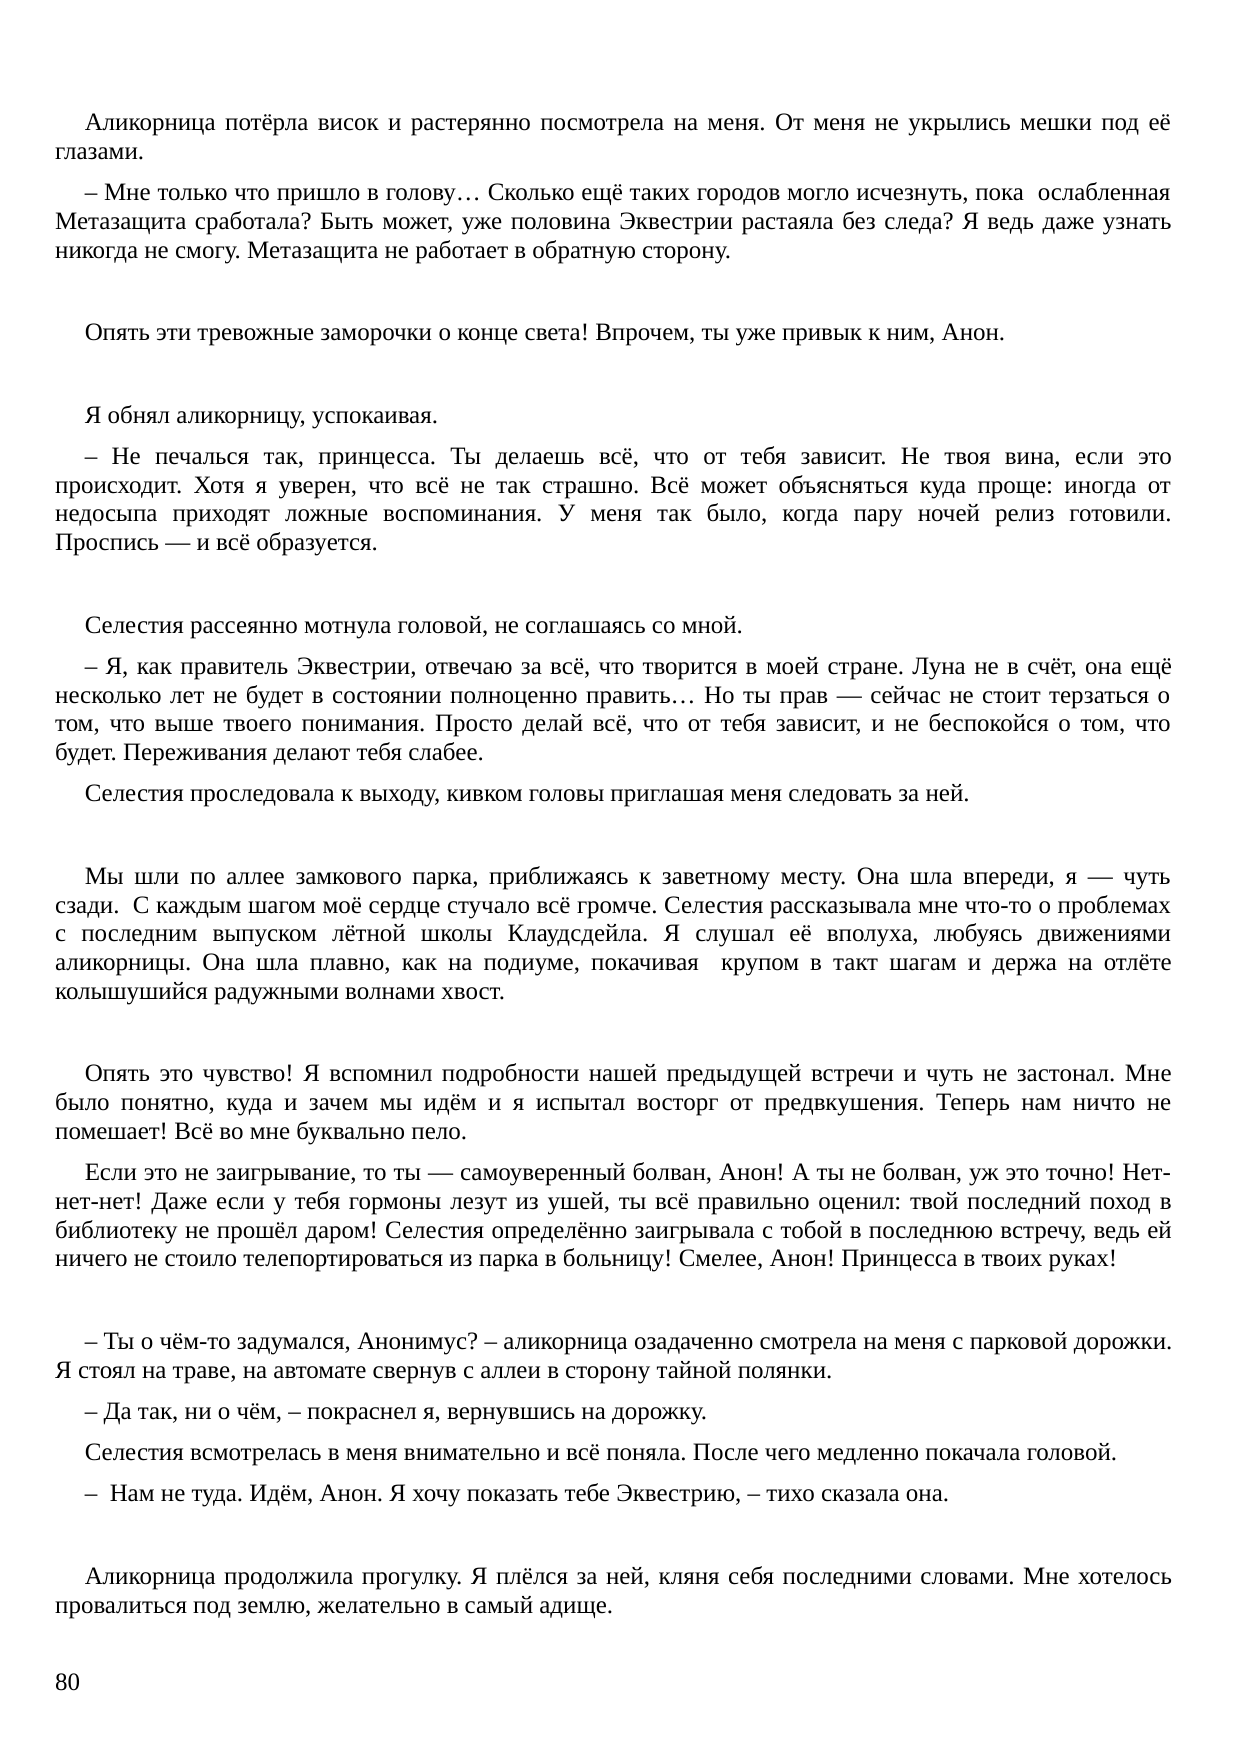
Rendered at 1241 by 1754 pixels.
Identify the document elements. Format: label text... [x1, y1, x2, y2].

text Если это не заигрывание, то ты — самоуверенный болван, Анон! А ты не болван, уж это точно! Нет-нет-нет! Даже если у тебя гормоны лезут из ушей, ты всё правильно оценил: твой последний поход в библиотеку не прошёл даром! Селестия определённо заигрывала с тобой в последнюю встречу, ведь ей ничего не стоило телепортироваться из парка в больницу! Смелее, Анон! Принцесса в твоих руках! [55, 1157, 1173, 1272]
text Селестия всмотрелась в меня внимательно и всё поняла. После чего медленно покачала головой. [55, 1437, 1173, 1466]
text Мы шли по аллее замкового парка, приближаясь к заветному месту. Она шла впереди, я — чуть cзади. С каждым шагом моё сердце стучало всё громче. Селестия рассказывала мне что-то о проблемах с последним выпуском лётной школы Клаудсдейла. Я слушал её вполуха, любуясь движениями аликорницы. Она шла плавно, как на подиуме, покачивая крупом в такт шагам и держа на отлёте колышушийся радужными волнами хвост. [55, 861, 1173, 1005]
text – Нам не туда. Идём, Анон. Я хочу показать тебе Эквестрию, – тихо сказала она. [55, 1478, 1173, 1507]
text – Да так, ни о чём, – покраснел я, вернувшись на дорожку. [55, 1396, 1173, 1425]
text – Я, как правитель Эквестрии, отвечаю за всё, что творится в моей стране. Луна не в счёт, она ещё несколько лет не будет в состоянии полноценно править… Но ты прав — сейчас не стоит терзаться о том, что выше твоего понимания. Просто делай всё, что от тебя зависит, и не беспокойся о том, что будет. Переживания делают тебя слабее. [55, 651, 1173, 766]
text Опять это чувство! Я вспомнил подробности нашей предыдущей встречи и чуть не застонал. Мне было понятно, куда и зачем мы идём и я испытал восторг от предвкушения. Теперь нам ничто не помешает! Всё во мне буквально пело. [55, 1058, 1173, 1145]
text Аликорница потёрла висок и растерянно посмотрела на меня. От меня не укрылись мешки под её глазами. [55, 107, 1173, 165]
text Селестия рассеянно мотнула головой, не соглашаясь со мной. [55, 610, 1173, 638]
text – Мне только что пришло в голову… Сколько ещё таких городов могло исчезнуть, пока ослабленная Метазащита сработала? Быть может, уже половина Эквестрии растаяла без следа? Я ведь даже узнать никогда не смогу. Метазащита не работает в обратную сторону. [55, 177, 1173, 263]
text Опять эти тревожные заморочки о конце света! Впрочем, ты уже привык к ним, Анон. [55, 317, 1173, 346]
text – Ты о чём-то задумался, Анонимус? – аликорница озадаченно смотрела на меня с парковой дорожки. Я стоял на траве, на автомате свернув с аллеи в сторону тайной полянки. [55, 1326, 1173, 1383]
text Селестия проследовала к выходу, кивком головы приглашая меня следовать за ней. [55, 778, 1173, 807]
text Я обнял аликорницу, успокаивая. [55, 400, 1173, 428]
text – Не печалься так, принцесса. Ты делаешь всё, что от тебя зависит. Не твоя вина, если это происходит. Хотя я уверен, что всё не так страшно. Всё может объясняться куда проще: иногда от недосыпа приходят ложные воспоминания. У меня так было, когда пару ночей релиз готовили. Проспись — и всё образуется. [55, 441, 1173, 556]
text Аликорница продолжила прогулку. Я плёлся за ней, кляня себя последними словами. Мне хотелось провалиться под землю, желательно в самый адище. [55, 1561, 1173, 1618]
